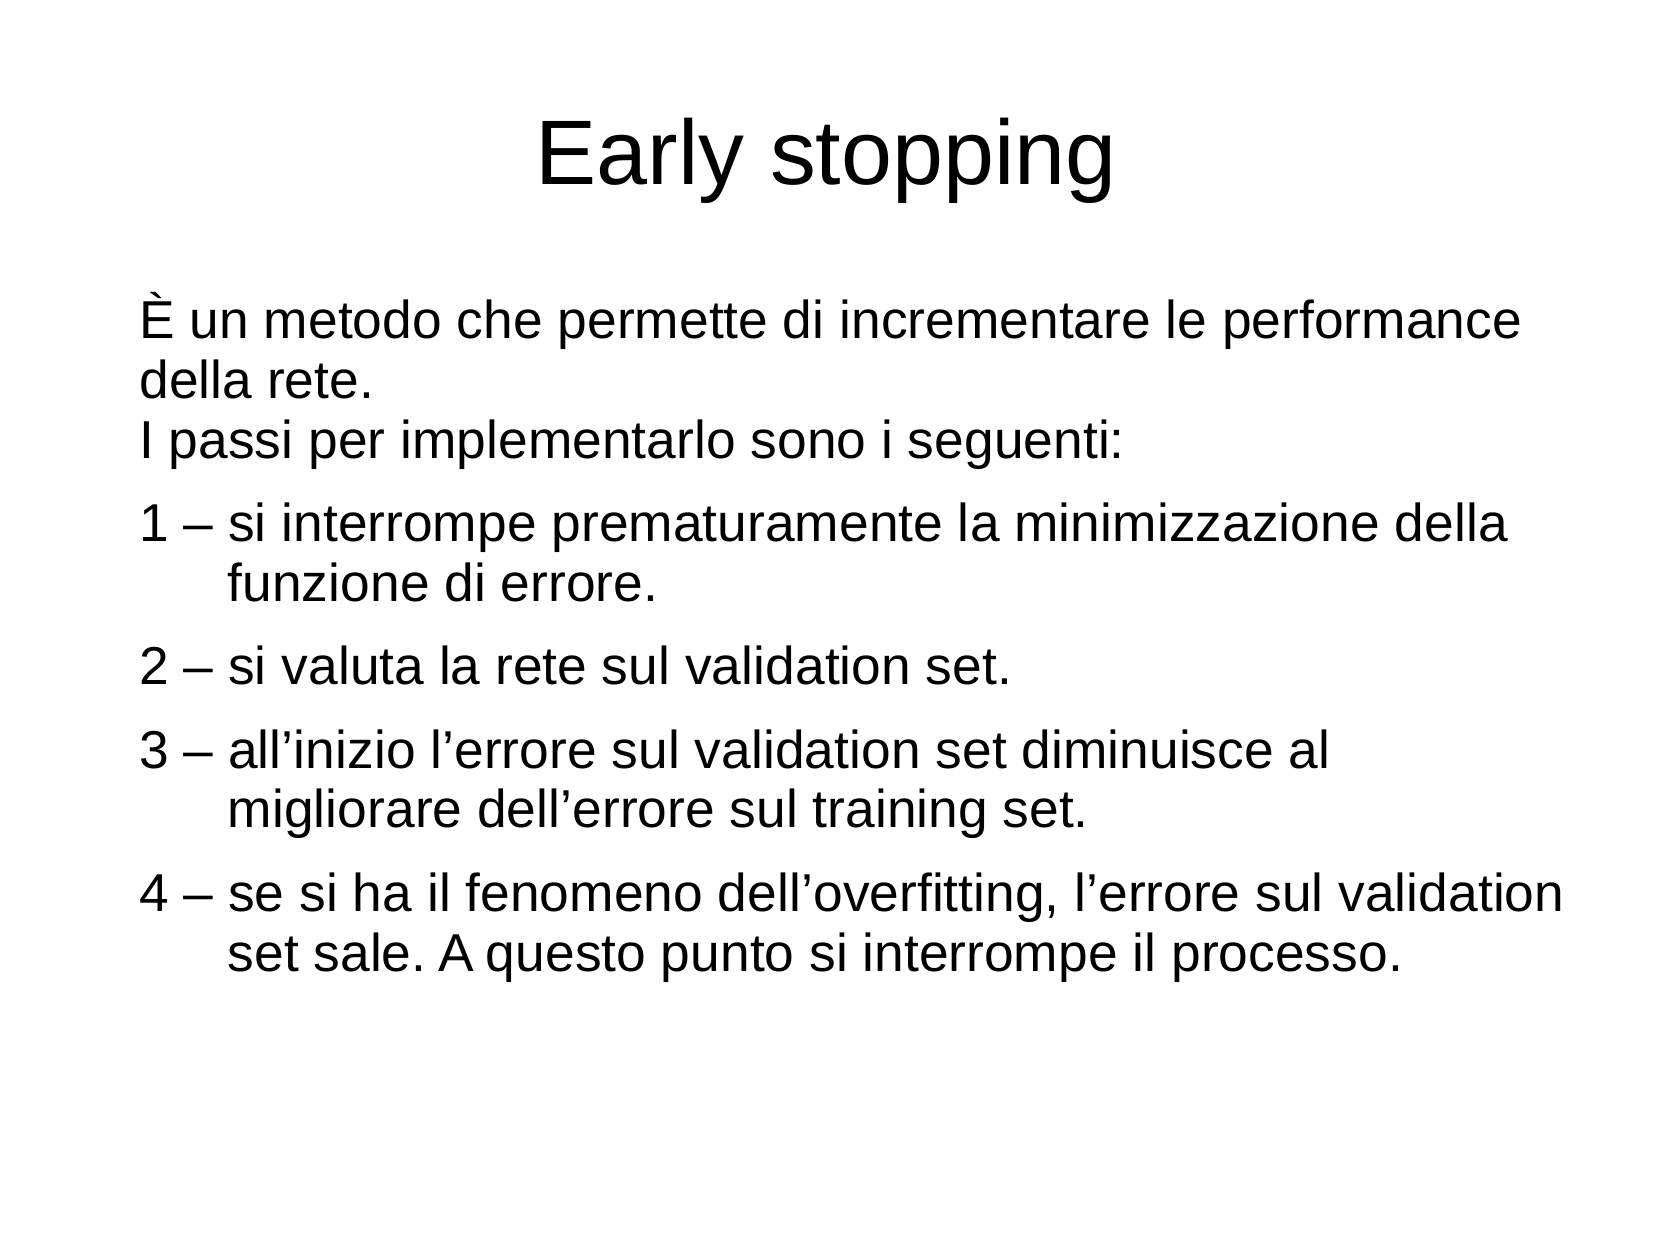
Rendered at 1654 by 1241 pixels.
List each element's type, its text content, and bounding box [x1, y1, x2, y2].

title Early stopping [82, 49, 1571, 257]
list È un metodo che permette di incrementare le performance della rete. I passi per implementarlo sono i seguenti: 1 – si interrompe prematuramente la minimizzazione della funzione di errore. 2 – si valuta la rete sul validation set. 3 – all’inizio l’errore sul validation set diminuisce al migliorare dell’errore sul training set. 4 – se si ha il fenomeno dell’overfitting, l’errore sul validation set sale. A questo punto si interrompe il processo. [82, 290, 1571, 1010]
